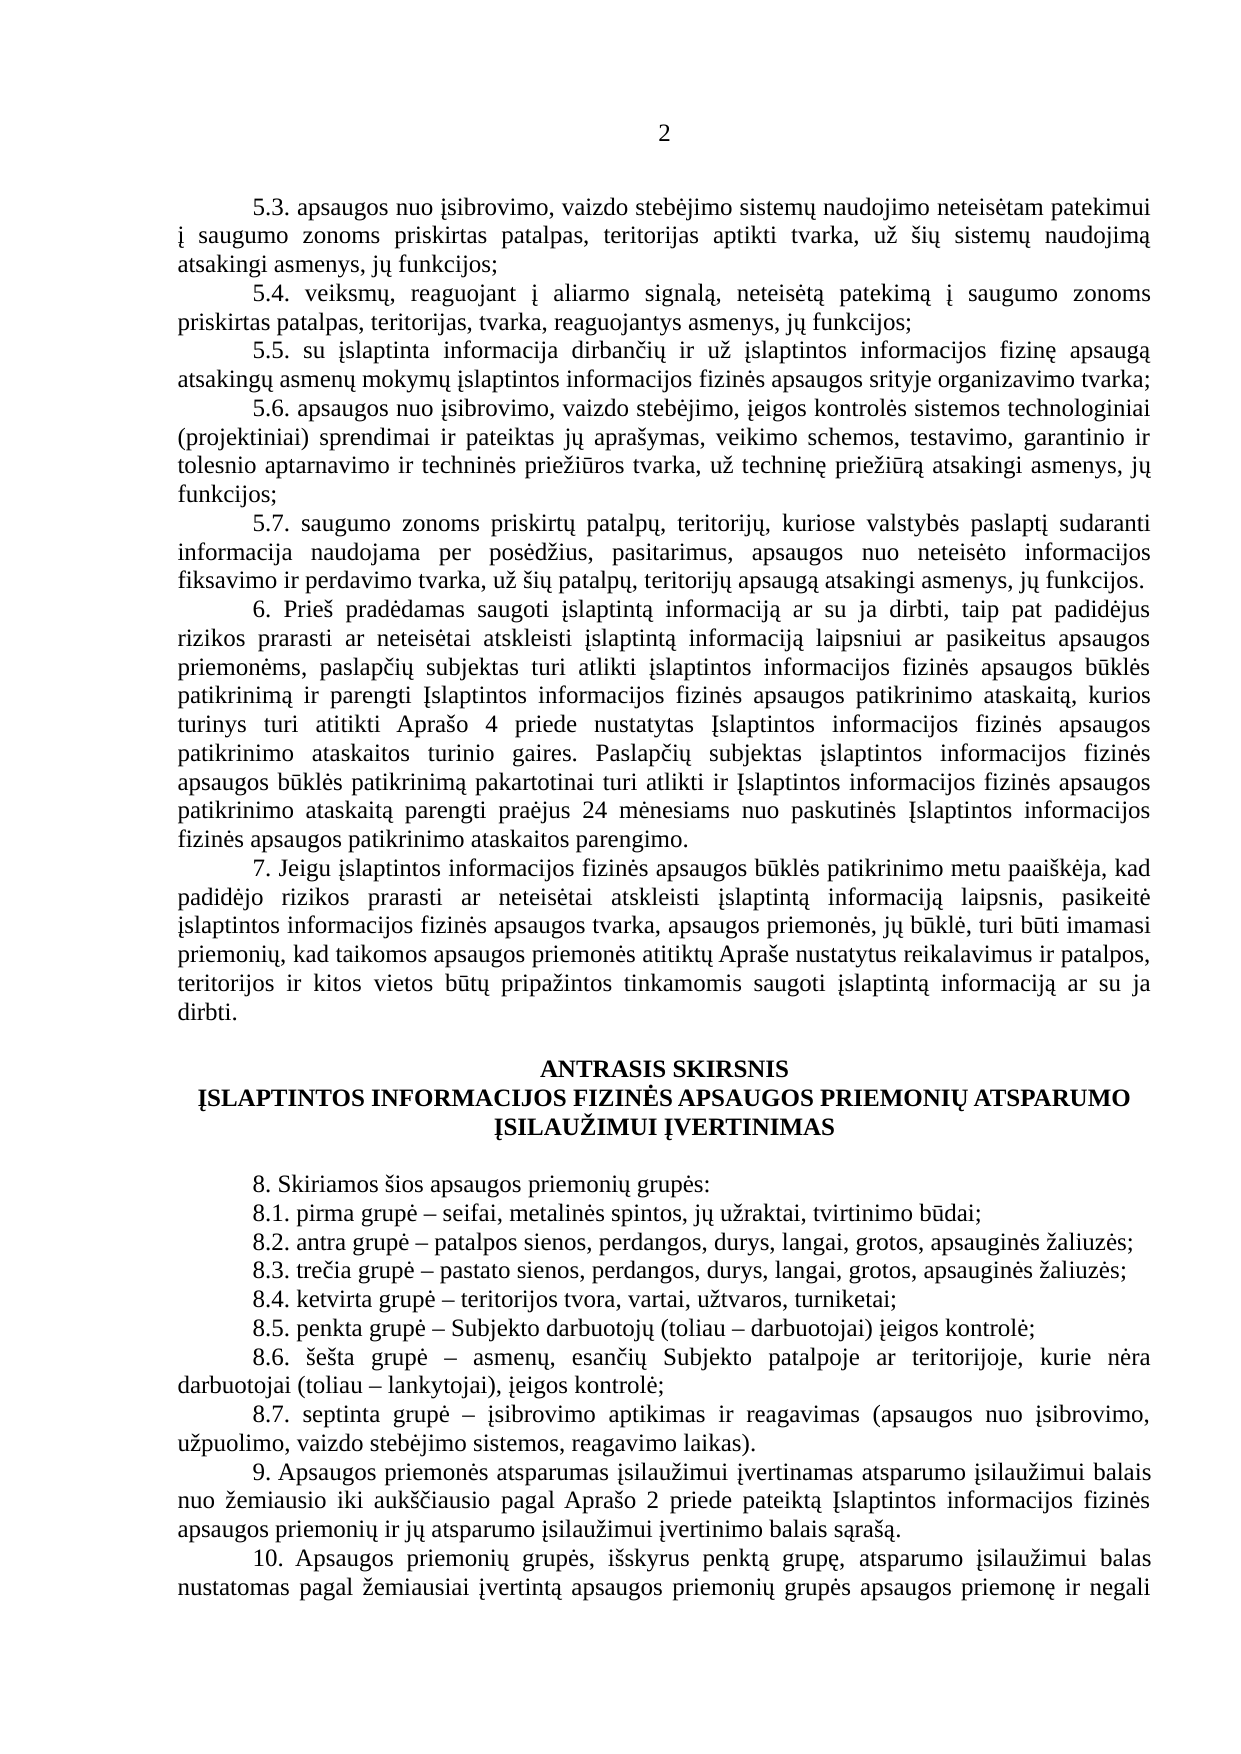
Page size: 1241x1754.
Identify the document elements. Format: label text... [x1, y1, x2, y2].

text 8.7. septinta grupė – įsibrovimo aptikimas ir reagavimas (apsaugos nuo įsibrovimo, užpuolimo, vaizdo stebėjimo sistemos, reagavimo laikas). [177, 1399, 1151, 1457]
text 8.3. trečia grupė – pastato sienos, perdangos, durys, langai, grotos, apsauginės žaliuzės; [177, 1256, 1151, 1284]
text 8.1. pirma grupė – seifai, metalinės spintos, jų užraktai, tvirtinimo būdai; [177, 1198, 1151, 1227]
text ĮSLAPTINTOS INFORMACIJOS FIZINĖS APSAUGOS PRIEMONIŲ ATSPARUMO ĮSILAUŽIMUI ĮVERTINIMAS [177, 1083, 1151, 1141]
text 7. Jeigu įslaptintos informacijos fizinės apsaugos būklės patikrinimo metu paaiškėja, kad padidėjo rizikos prarasti ar neteisėtai atskleisti įslaptintą informaciją laipsnis, pasikeitė įslaptintos informacijos fizinės apsaugos tvarka, apsaugos priemonės, jų būklė, turi būti imamasi priemonių, kad taikomos apsaugos priemonės atitiktų Apraše nustatytus reikalavimus ir patalpos, teritorijos ir kitos vietos būtų pripažintos tinkamomis saugoti įslaptintą informaciją ar su ja dirbti. [177, 853, 1151, 1026]
text ANTRASIS SKIRSNIS [177, 1054, 1151, 1083]
text 5.3. apsaugos nuo įsibrovimo, vaizdo stebėjimo sistemų naudojimo neteisėtam patekimui į saugumo zonoms priskirtas patalpas, teritorijas aptikti tvarka, už šių sistemų naudojimą atsakingi asmenys, jų funkcijos; [177, 192, 1151, 278]
text 8.6. šešta grupė – asmenų, esančių Subjekto patalpoje ar teritorijoje, kurie nėra darbuotojai (toliau – lankytojai), įeigos kontrolė; [177, 1342, 1151, 1399]
text 5.4. veiksmų, reaguojant į aliarmo signalą, neteisėtą patekimą į saugumo zonoms priskirtas patalpas, teritorijas, tvarka, reaguojantys asmenys, jų funkcijos; [177, 278, 1151, 336]
text 8.2. antra grupė – patalpos sienos, perdangos, durys, langai, grotos, apsauginės žaliuzės; [177, 1227, 1151, 1256]
text 5.6. apsaugos nuo įsibrovimo, vaizdo stebėjimo, įeigos kontrolės sistemos technologiniai (projektiniai) sprendimai ir pateiktas jų aprašymas, veikimo schemos, testavimo, garantinio ir tolesnio aptarnavimo ir techninės priežiūros tvarka, už techninę priežiūrą atsakingi asmenys, jų funkcijos; [177, 393, 1151, 508]
text 5.5. su įslaptinta informacija dirbančių ir už įslaptintos informacijos fizinę apsaugą atsakingų asmenų mokymų įslaptintos informacijos fizinės apsaugos srityje organizavimo tvarka; [177, 336, 1151, 393]
text 6. Prieš pradėdamas saugoti įslaptintą informaciją ar su ja dirbti, taip pat padidėjus rizikos prarasti ar neteisėtai atskleisti įslaptintą informaciją laipsniui ar pasikeitus apsaugos priemonėms, paslapčių subjektas turi atlikti įslaptintos informacijos fizinės apsaugos būklės patikrinimą ir parengti Įslaptintos informacijos fizinės apsaugos patikrinimo ataskaitą, kurios turinys turi atitikti Aprašo 4 priede nustatytas Įslaptintos informacijos fizinės apsaugos patikrinimo ataskaitos turinio gaires. Paslapčių subjektas įslaptintos informacijos fizinės apsaugos būklės patikrinimą pakartotinai turi atlikti ir Įslaptintos informacijos fizinės apsaugos patikrinimo ataskaitą parengti praėjus 24 mėnesiams nuo paskutinės Įslaptintos informacijos fizinės apsaugos patikrinimo ataskaitos parengimo. [177, 594, 1151, 853]
text 5.7. saugumo zonoms priskirtų patalpų, teritorijų, kuriose valstybės paslaptį sudaranti informacija naudojama per posėdžius, pasitarimus, apsaugos nuo neteisėto informacijos fiksavimo ir perdavimo tvarka, už šių patalpų, teritorijų apsaugą atsakingi asmenys, jų funkcijos. [177, 508, 1151, 594]
text 8.5. penkta grupė – Subjekto darbuotojų (toliau – darbuotojai) įeigos kontrolė; [177, 1313, 1151, 1342]
text 9. Apsaugos priemonės atsparumas įsilaužimui įvertinamas atsparumo įsilaužimui balais nuo žemiausio iki aukščiausio pagal Aprašo 2 priede pateiktą Įslaptintos informacijos fizinės apsaugos priemonių ir jų atsparumo įsilaužimui įvertinimo balais sąrašą. [177, 1457, 1151, 1543]
text 8. Skiriamos šios apsaugos priemonių grupės: [177, 1169, 1151, 1198]
text 10. Apsaugos priemonių grupės, išskyrus penktą grupę, atsparumo įsilaužimui balas nustatomas pagal žemiausiai įvertintą apsaugos priemonių grupės apsaugos priemonę ir negali [177, 1543, 1151, 1601]
text 8.4. ketvirta grupė – teritorijos tvora, vartai, užtvaros, turniketai; [177, 1284, 1151, 1313]
